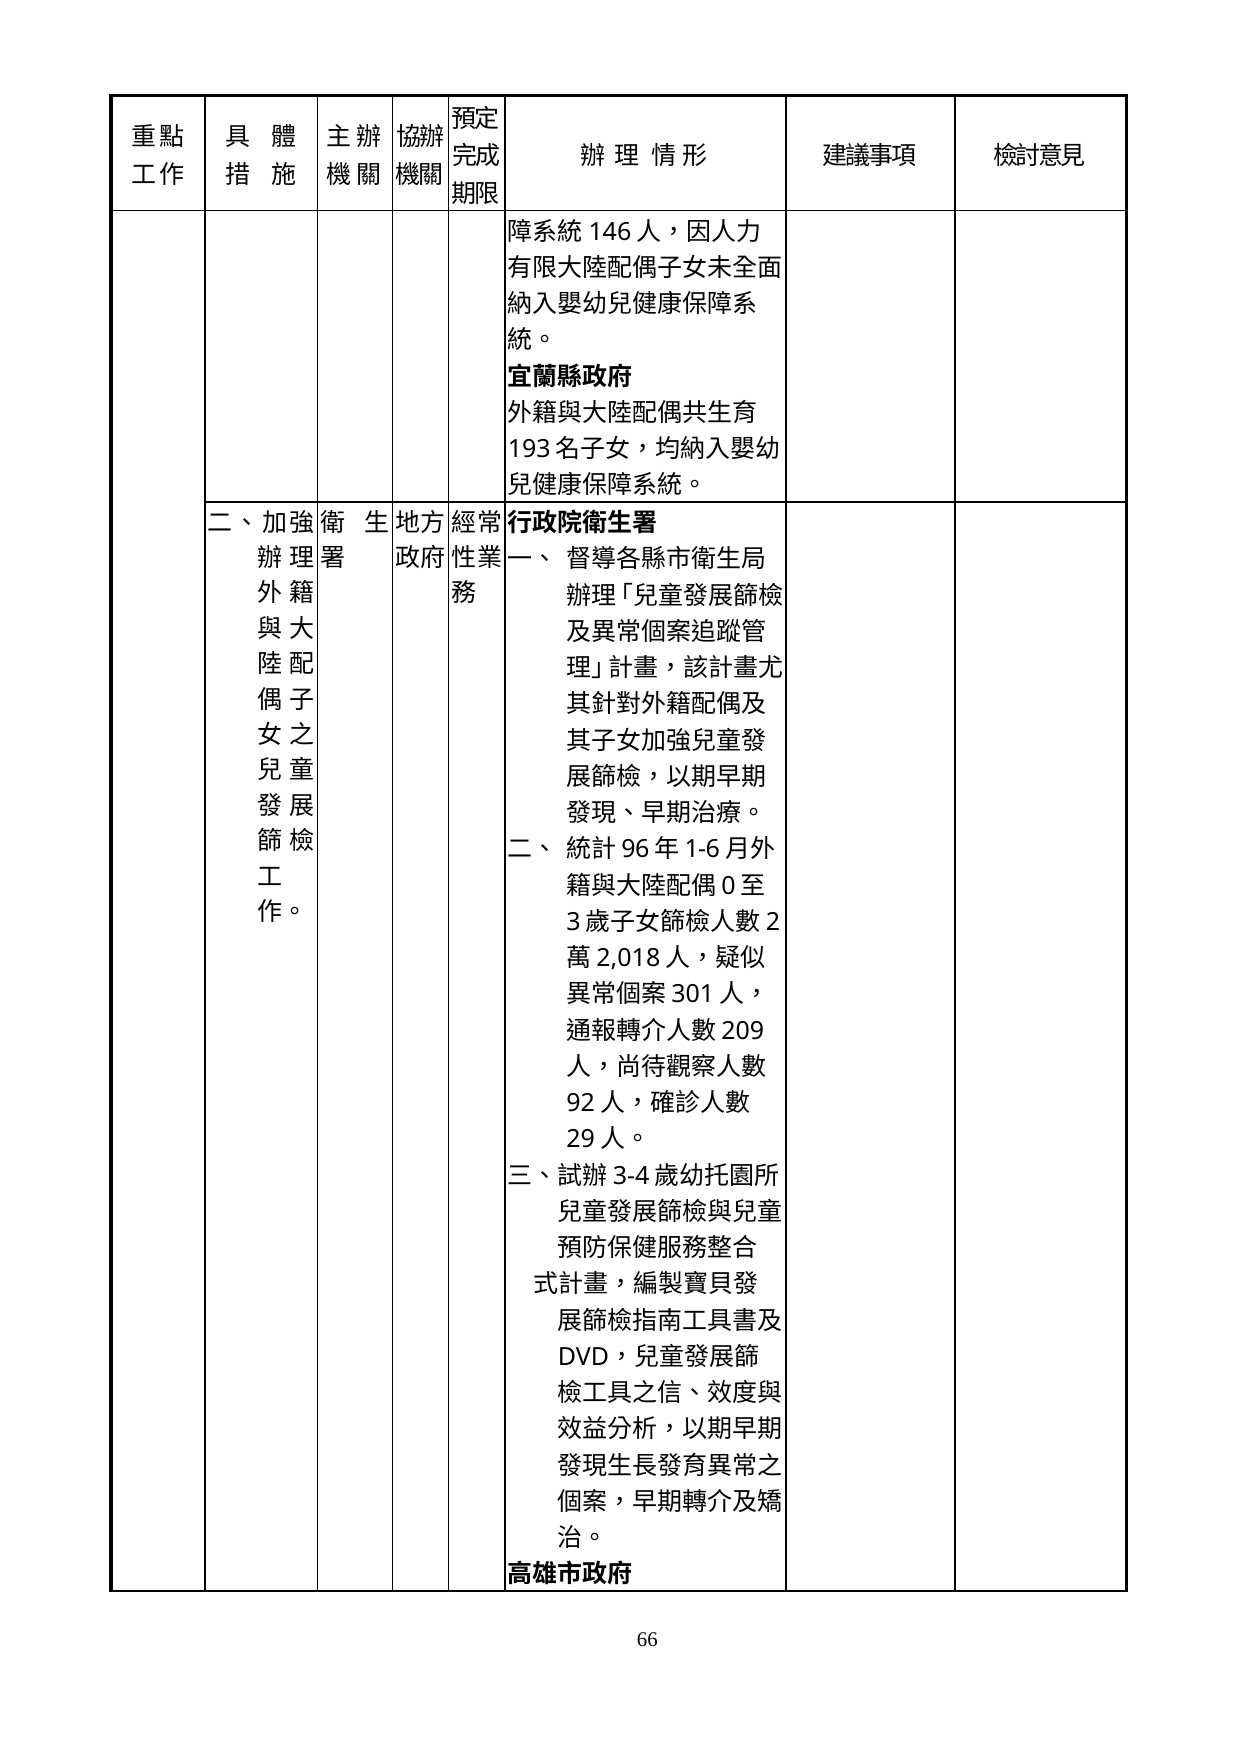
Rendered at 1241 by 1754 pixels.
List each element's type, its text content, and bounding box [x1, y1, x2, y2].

table_cell [318, 211, 392, 501]
table_header 主 辦 機 關 [318, 97, 392, 209]
table_cell 經常性業務 [449, 503, 504, 1590]
table_cell 地方政府 [393, 503, 448, 1590]
table_header 協辦機關 [393, 97, 448, 209]
table_cell [956, 503, 1125, 1590]
table_header 檢討意見 [956, 97, 1125, 209]
table_cell [449, 211, 504, 501]
table_cell [787, 211, 954, 501]
table_cell 行政院衛生署 督導各縣市衛生局辦理「兒童發展篩檢及異常個案追蹤管理」計畫，該計畫尤其針對外籍配偶及其子女加強兒童發展篩檢，以期早期發現、早期治療。 統計96年1-6月外籍與大陸配偶0至3歲子女篩檢人數2萬2,018人，疑似異常個案301人，通報轉介人數209人，尚待觀察人數92人，確診人數29人。 三、試辦3-4歲幼托園所兒童發展篩檢與兒童預防保健服務整合 式計畫，編製寶貝發展篩檢指南工具書及DVD，兒童發展篩檢工具之信、效度與效益分析，以期早期發現生長發育異常之個案，早期轉介及矯治。 高雄市政府 [506, 503, 785, 1590]
table_cell 障系統 146人，因人力有限大陸配偶子女未全面納入嬰幼兒健康保障系統。 宜蘭縣政府 外籍與大陸配偶共生育193名子女，均納入嬰幼兒健康保障系統。 [506, 211, 785, 501]
table_header 具體 措施 [206, 97, 317, 209]
table_cell [787, 503, 954, 1590]
table_header 預定 完成期限 [449, 97, 504, 209]
table_cell [206, 211, 317, 501]
table_cell 衛生署 [318, 503, 392, 1590]
table_cell [113, 211, 204, 1590]
table_cell [956, 211, 1125, 501]
table_cell 二、加強辦理外籍與大陸配偶子女之兒童發展篩檢工作。 [206, 503, 317, 1590]
table_header 重點工作 [113, 97, 204, 209]
table_header 辦 理 情 形 [506, 97, 785, 209]
table_header 建議事項 [787, 97, 954, 209]
table_cell [393, 211, 448, 501]
